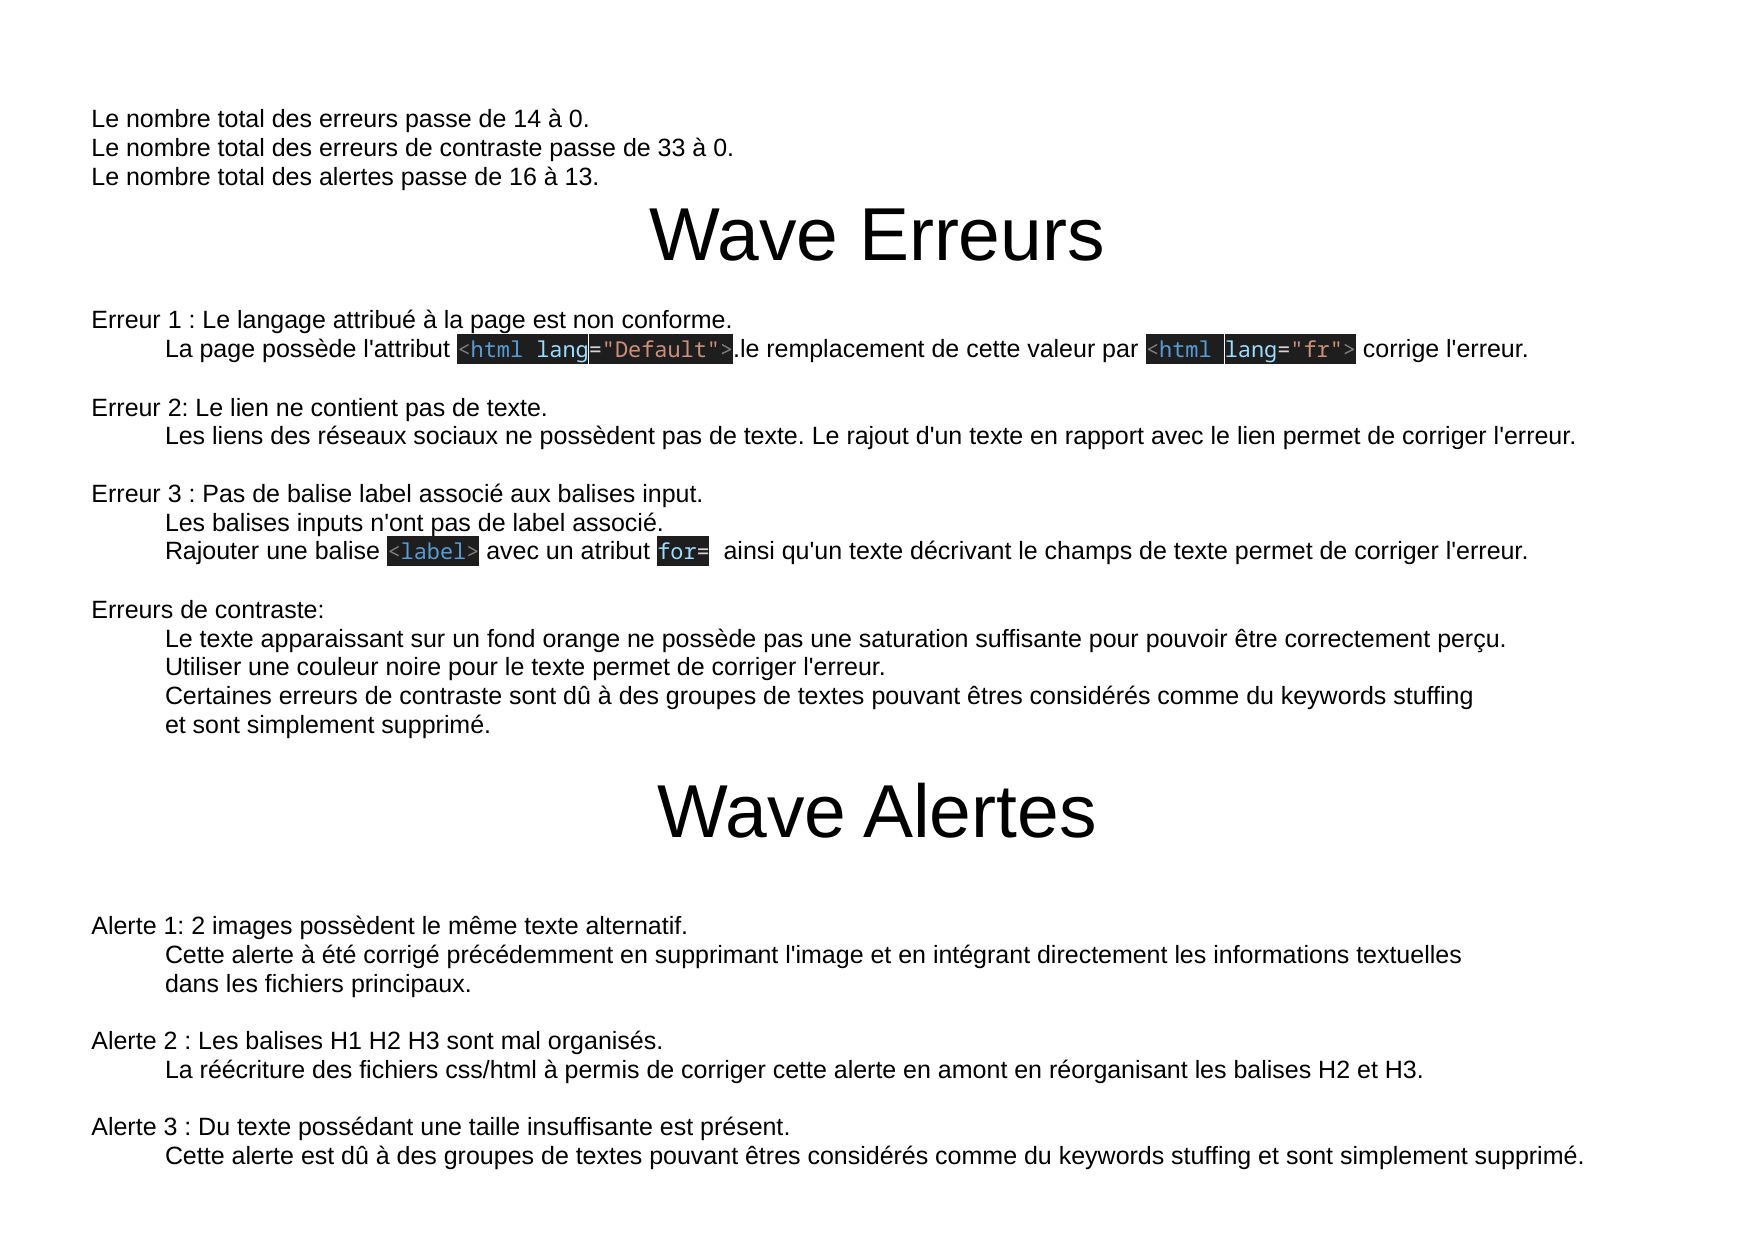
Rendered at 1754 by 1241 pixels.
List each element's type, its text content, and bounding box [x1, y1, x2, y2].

text Certaines erreurs de contraste sont dû à des groupes de textes pouvant êtres considérés comme du keywords stuffing [18, 681, 1736, 710]
text Erreur 1 : Le langage attribué à la page est non conforme. [18, 305, 1736, 334]
text Erreur 3 : Pas de balise label associé aux balises input. [18, 479, 1736, 507]
text Erreurs de contraste: [18, 595, 1736, 623]
text Le nombre total des alertes passe de 16 à 13. [18, 161, 1736, 190]
text Utiliser une couleur noire pour le texte permet de corriger l'erreur. [18, 652, 1736, 681]
text La réécriture des fichiers css/html à permis de corriger cette alerte en amont en réorganisant les balises H2 et H3. [18, 1055, 1736, 1083]
text et sont simplement supprimé. [18, 710, 1736, 738]
text Le nombre total des erreurs de contraste passe de 33 à 0. [18, 133, 1736, 161]
text Cette alerte à été corrigé précédemment en supprimant l'image et en intégrant directement les informations textuelles [18, 940, 1736, 968]
text Le texte apparaissant sur un fond orange ne possède pas une saturation suffisante pour pouvoir être correctement perçu. [18, 623, 1736, 652]
text Les balises inputs n'ont pas de label associé. [18, 507, 1736, 536]
text Rajouter une balise <label> avec un atribut for= ainsi qu'un texte décrivant le champs de texte permet de corriger l'erreur. [18, 536, 1736, 566]
text Cette alerte est dû à des groupes de textes pouvant êtres considérés comme du keywords stuffing et sont simplement supprimé. [18, 1141, 1736, 1170]
text Wave Erreurs [18, 190, 1736, 276]
text dans les fichiers principaux. [18, 968, 1736, 997]
text Le nombre total des erreurs passe de 14 à 0. [18, 104, 1736, 133]
text Alerte 2 : Les balises H1 H2 H3 sont mal organisés. [18, 1026, 1736, 1055]
text Alerte 3 : Du texte possédant une taille insuffisante est présent. [18, 1112, 1736, 1141]
text La page possède l'attribut <html lang="Default">.le remplacement de cette valeur par <html lang="fr"> corrige l'erreur. [18, 334, 1736, 364]
text Wave Alertes [18, 767, 1736, 853]
text Alerte 1: 2 images possèdent le même texte alternatif. [18, 911, 1736, 940]
text Erreur 2: Le lien ne contient pas de texte. [18, 392, 1736, 421]
text Les liens des réseaux sociaux ne possèdent pas de texte. Le rajout d'un texte en rapport avec le lien permet de corriger l'erreur. [18, 421, 1736, 450]
